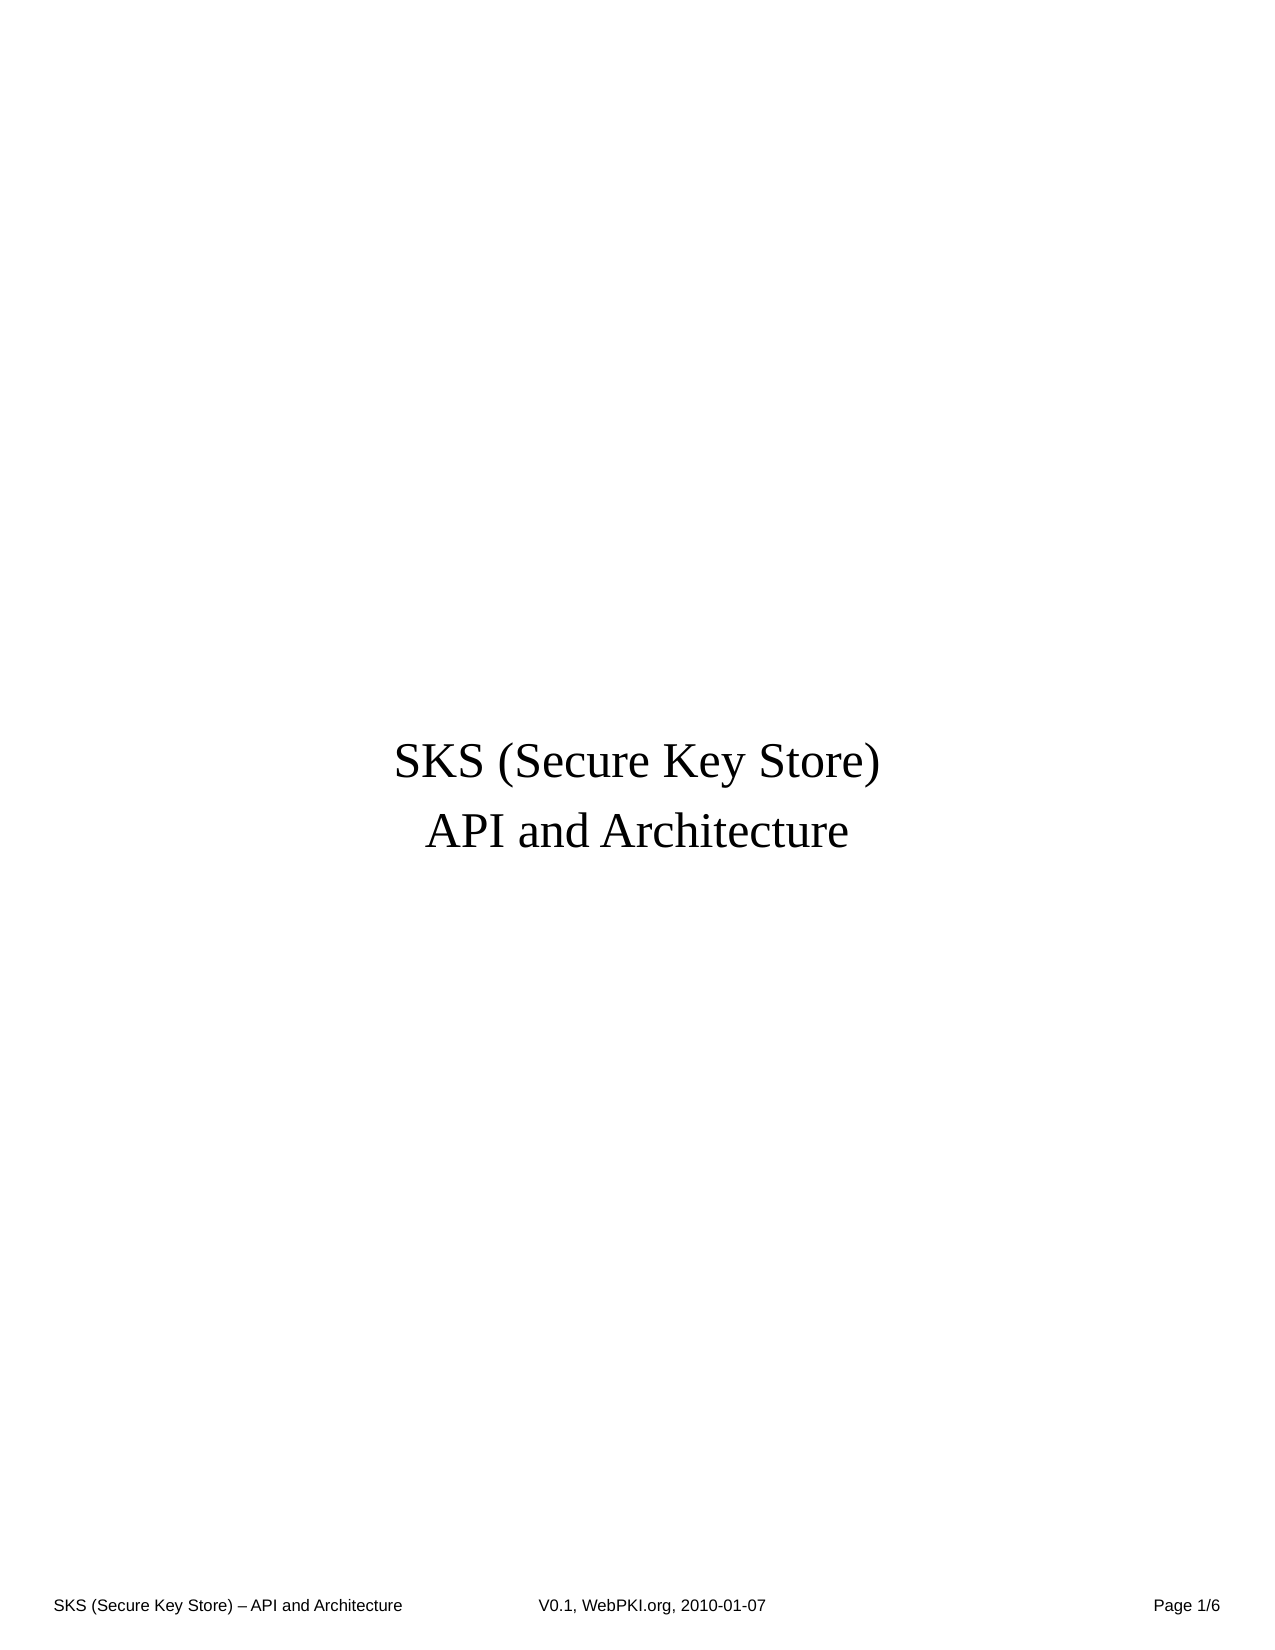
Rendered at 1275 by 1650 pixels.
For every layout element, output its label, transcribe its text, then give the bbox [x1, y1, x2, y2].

text SKS (Secure Key Store) [53, 731, 1221, 789]
text API and Architecture [53, 801, 1221, 859]
